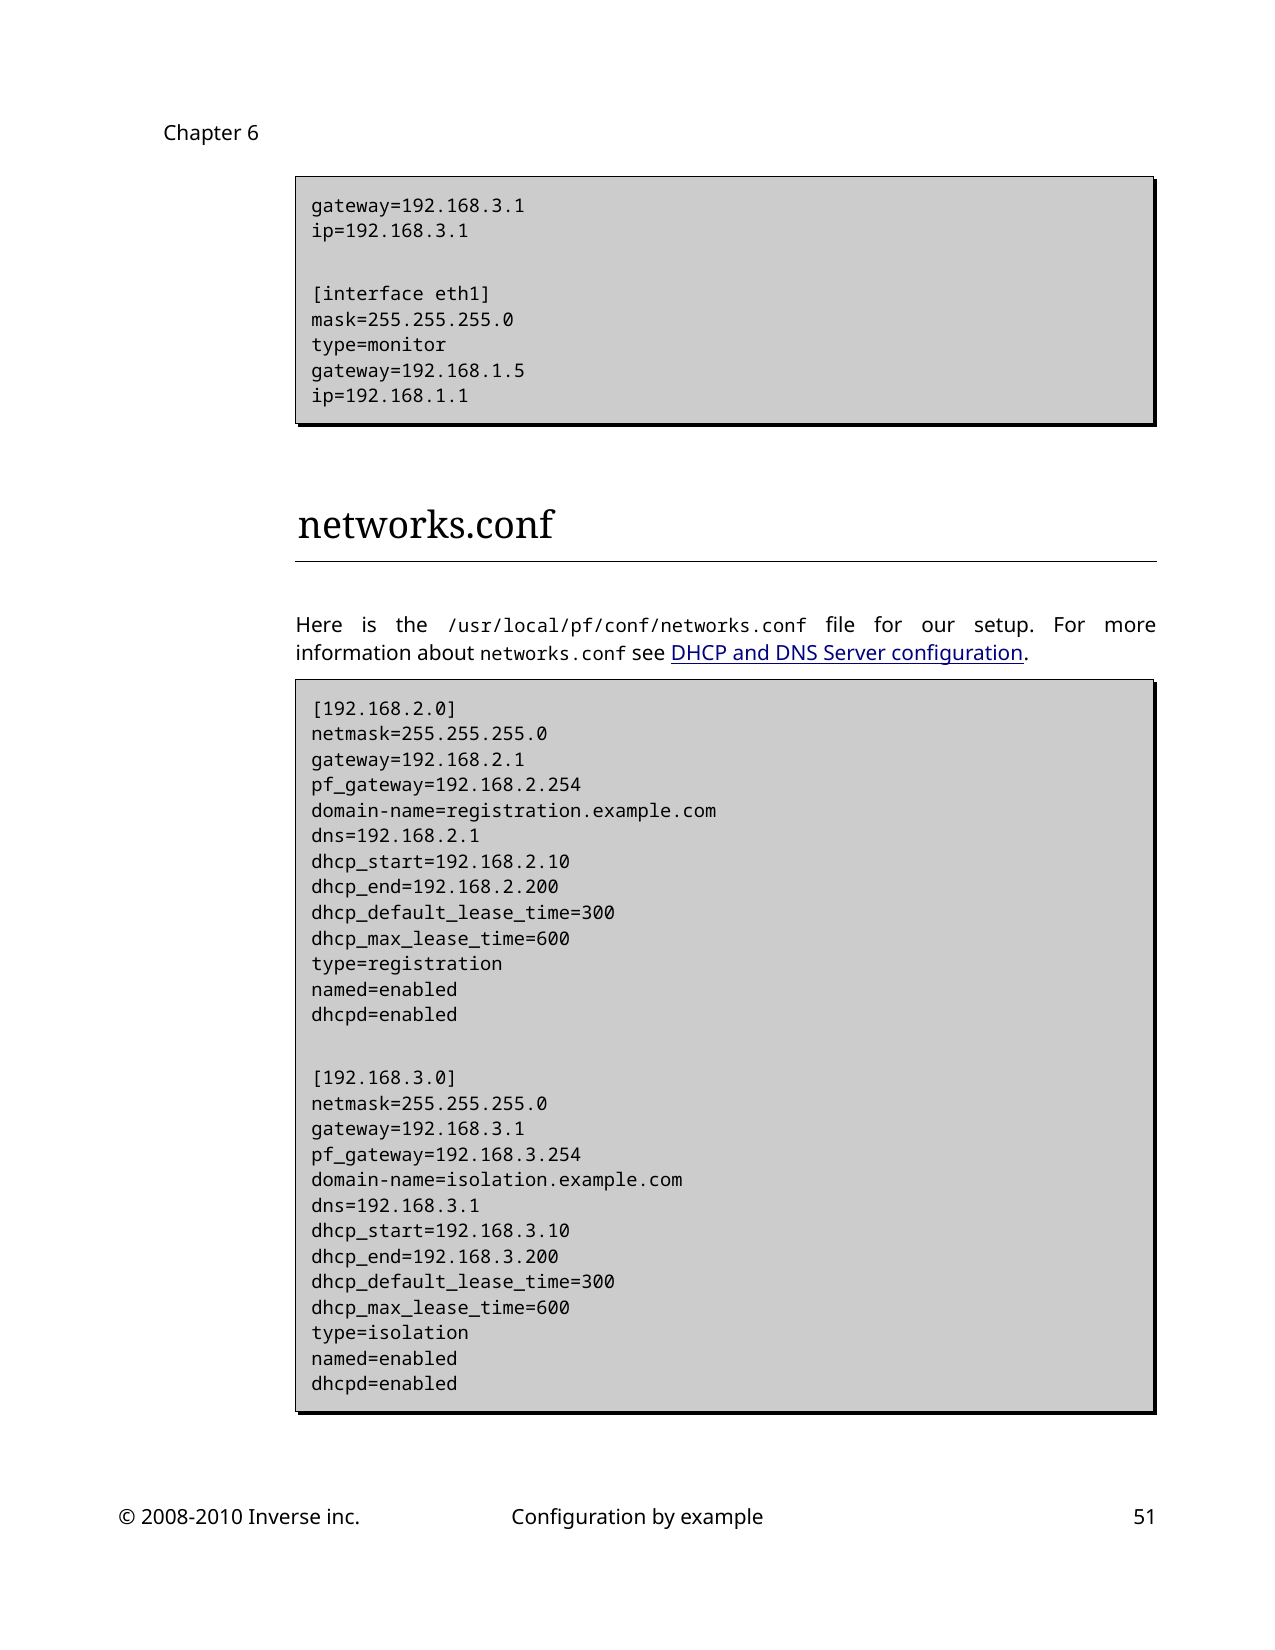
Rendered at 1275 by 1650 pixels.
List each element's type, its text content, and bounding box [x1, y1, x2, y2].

text gateway=192.168.3.1 ip=192.168.3.1 [296, 177, 1153, 233]
text [192.168.3.0] netmask=255.255.255.0 gateway=192.168.3.1 pf_gateway=192.168.3.254 domain-name=isolation.example.com dns=192.168.3.1 dhcp_start=192.168.3.10 dhcp_end=192.168.3.200 dhcp_default_lease_time=300 dhcp_max_lease_time=600 type=isolation named=enabled dhcpd=enabled [296, 1048, 1153, 1411]
text [interface eth1] mask=255.255.255.0 type=monitor gateway=192.168.1.5 ip=192.168.1.1 [296, 264, 1153, 423]
text [192.168.2.0] netmask=255.255.255.0 gateway=192.168.2.1 pf_gateway=192.168.2.254 domain-name=registration.example.com dns=192.168.2.1 dhcp_start=192.168.2.10 dhcp_end=192.168.2.200 dhcp_default_lease_time=300 dhcp_max_lease_time=600 type=registration named=enabled dhcpd=enabled [296, 680, 1153, 1017]
text Here is the /usr/local/pf/conf/networks.conf file for our setup. For more information about networks.conf see DHCP and DNS Server configuration. [295, 610, 1157, 667]
subtitle networks.conf [295, 498, 1157, 561]
